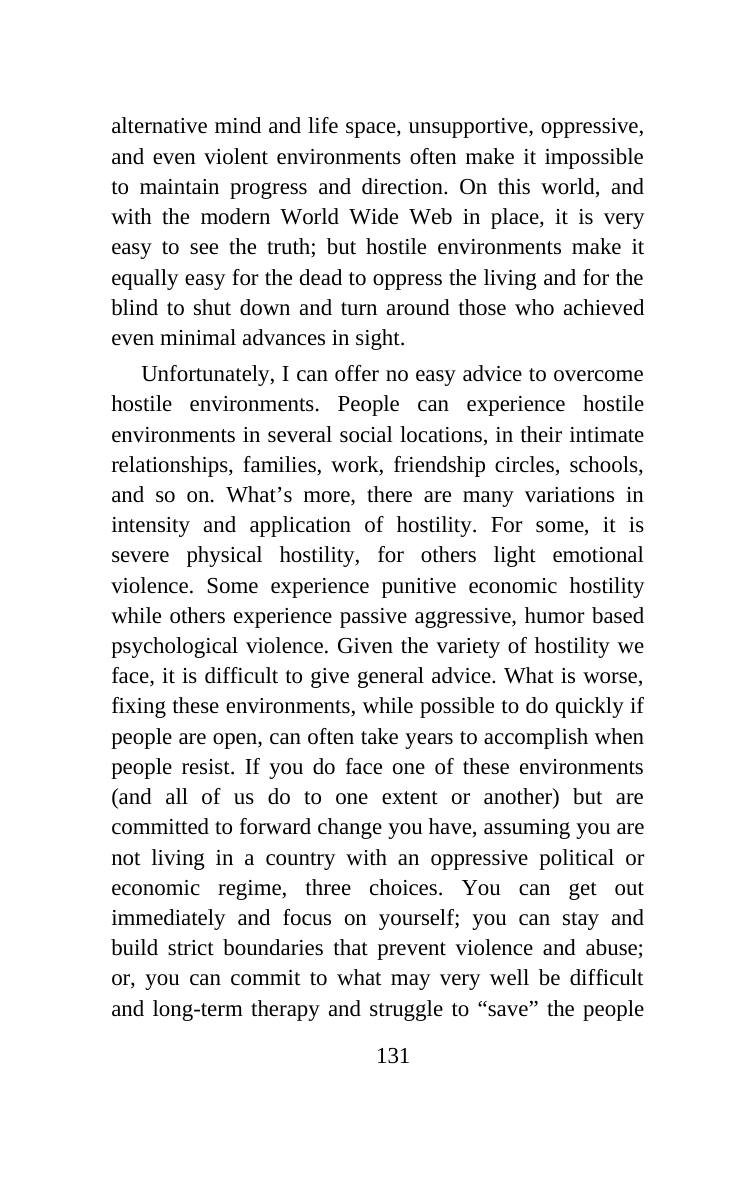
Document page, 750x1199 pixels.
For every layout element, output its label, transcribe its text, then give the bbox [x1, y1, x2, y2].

text Unfortunately, I can offer no easy advice to overcome hostile environments. People can experience hostile environments in several social locations, in their intimate relationships, families, work, friendship circles, schools, and so on. What’s more, there are many variations in intensity and application of hostility. For some, it is severe physical hostility, for others light emotional violence. Some experience punitive economic hostility while others experience passive aggressive, humor based psychological violence. Given the variety of hostility we face, it is difficult to give general advice. What is worse, fixing these environments, while possible to do quickly if people are open, can often take years to accomplish when people resist. If you do face one of these environments (and all of us do to one extent or another) but are committed to forward change you have, assuming you are not living in a country with an oppressive political or economic regime, three choices. You can get out immediately and focus on yourself; you can stay and build strict boundaries that prevent violence and abuse; or, you can commit to what may very well be difficult and long-term therapy and struggle to “save” the people [111, 360, 645, 1021]
text alternative mind and life space, unsupportive, oppressive, and even violent environments often make it impossible to maintain progress and direction. On this world, and with the modern World Wide Web in place, it is very easy to see the truth; but hostile environments make it equally easy for the dead to oppress the living and for the blind to shut down and turn around those who achieved even minimal advances in sight. [111, 112, 645, 350]
